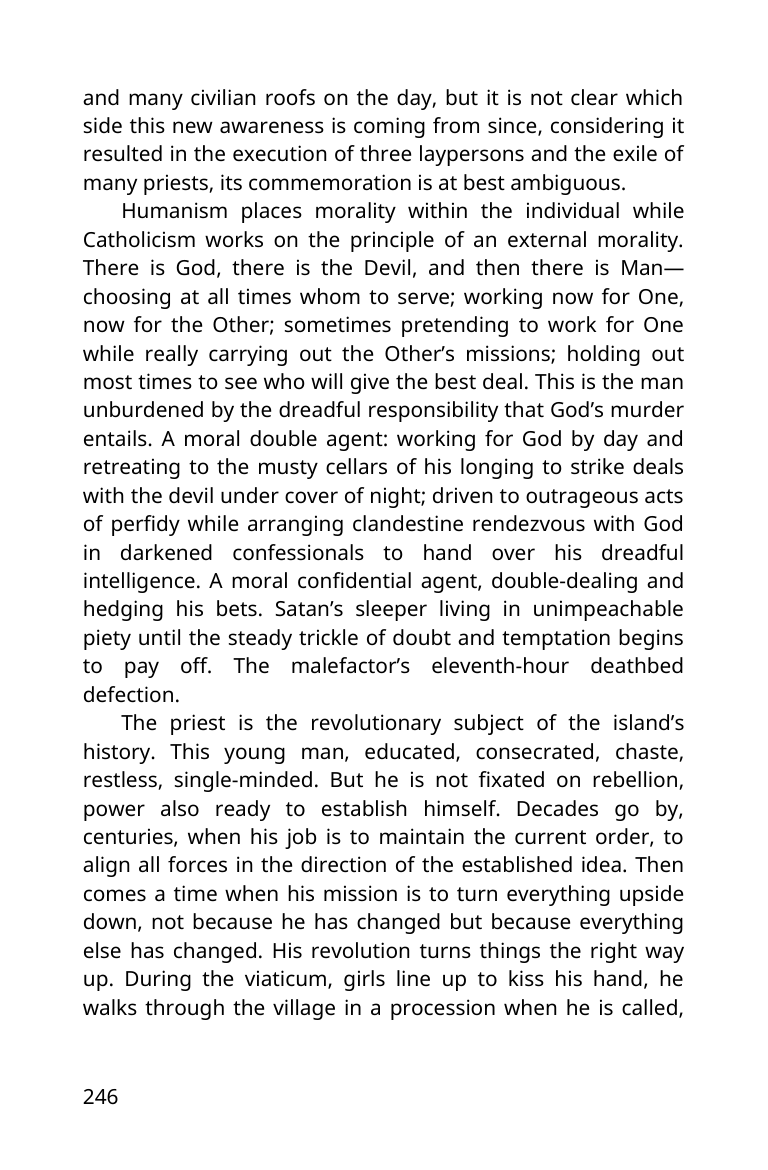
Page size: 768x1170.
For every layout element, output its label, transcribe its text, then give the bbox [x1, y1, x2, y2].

text Humanism places morality within the individual while Catholicism works on the principle of an external morality. There is God, there is the Devil, and then there is Man—choosing at all times whom to serve; working now for One, now for the Other; sometimes pretending to work for One while really carrying out the Other’s missions; holding out most times to see who will give the best deal. This is the man unburdened by the dreadful responsibility that God’s murder entails. A moral double agent: working for God by day and retreating to the musty cellars of his longing to strike deals with the devil under cover of night; driven to outrageous acts of perfidy while arranging clandestine rendezvous with God in darkened confessionals to hand over his dreadful intelligence. A moral confidential agent, double-dealing and hedging his bets. Satan’s sleeper living in unimpeachable piety until the steady trickle of doubt and temptation begins to pay off. The malefactor’s eleventh-hour deathbed defection. [83, 196, 685, 708]
text The priest is the revolutionary subject of the island’s history. This young man, educated, consecrated, chaste, restless, single-minded. But he is not fixated on rebellion, power also ready to establish himself. Decades go by, centuries, when his job is to maintain the current order, to align all forces in the direction of the established idea. Then comes a time when his mission is to turn everything upside down, not because he has changed but because everything else has changed. His revolution turns things the right way up. During the viaticum, girls line up to kiss his hand, he walks through the village in a procession when he is called, [83, 708, 685, 1021]
text and many civilian roofs on the day, but it is not clear which side this new awareness is coming from since, considering it resulted in the execution of three laypersons and the exile of many priests, its commemoration is at best ambiguous. [83, 83, 685, 196]
